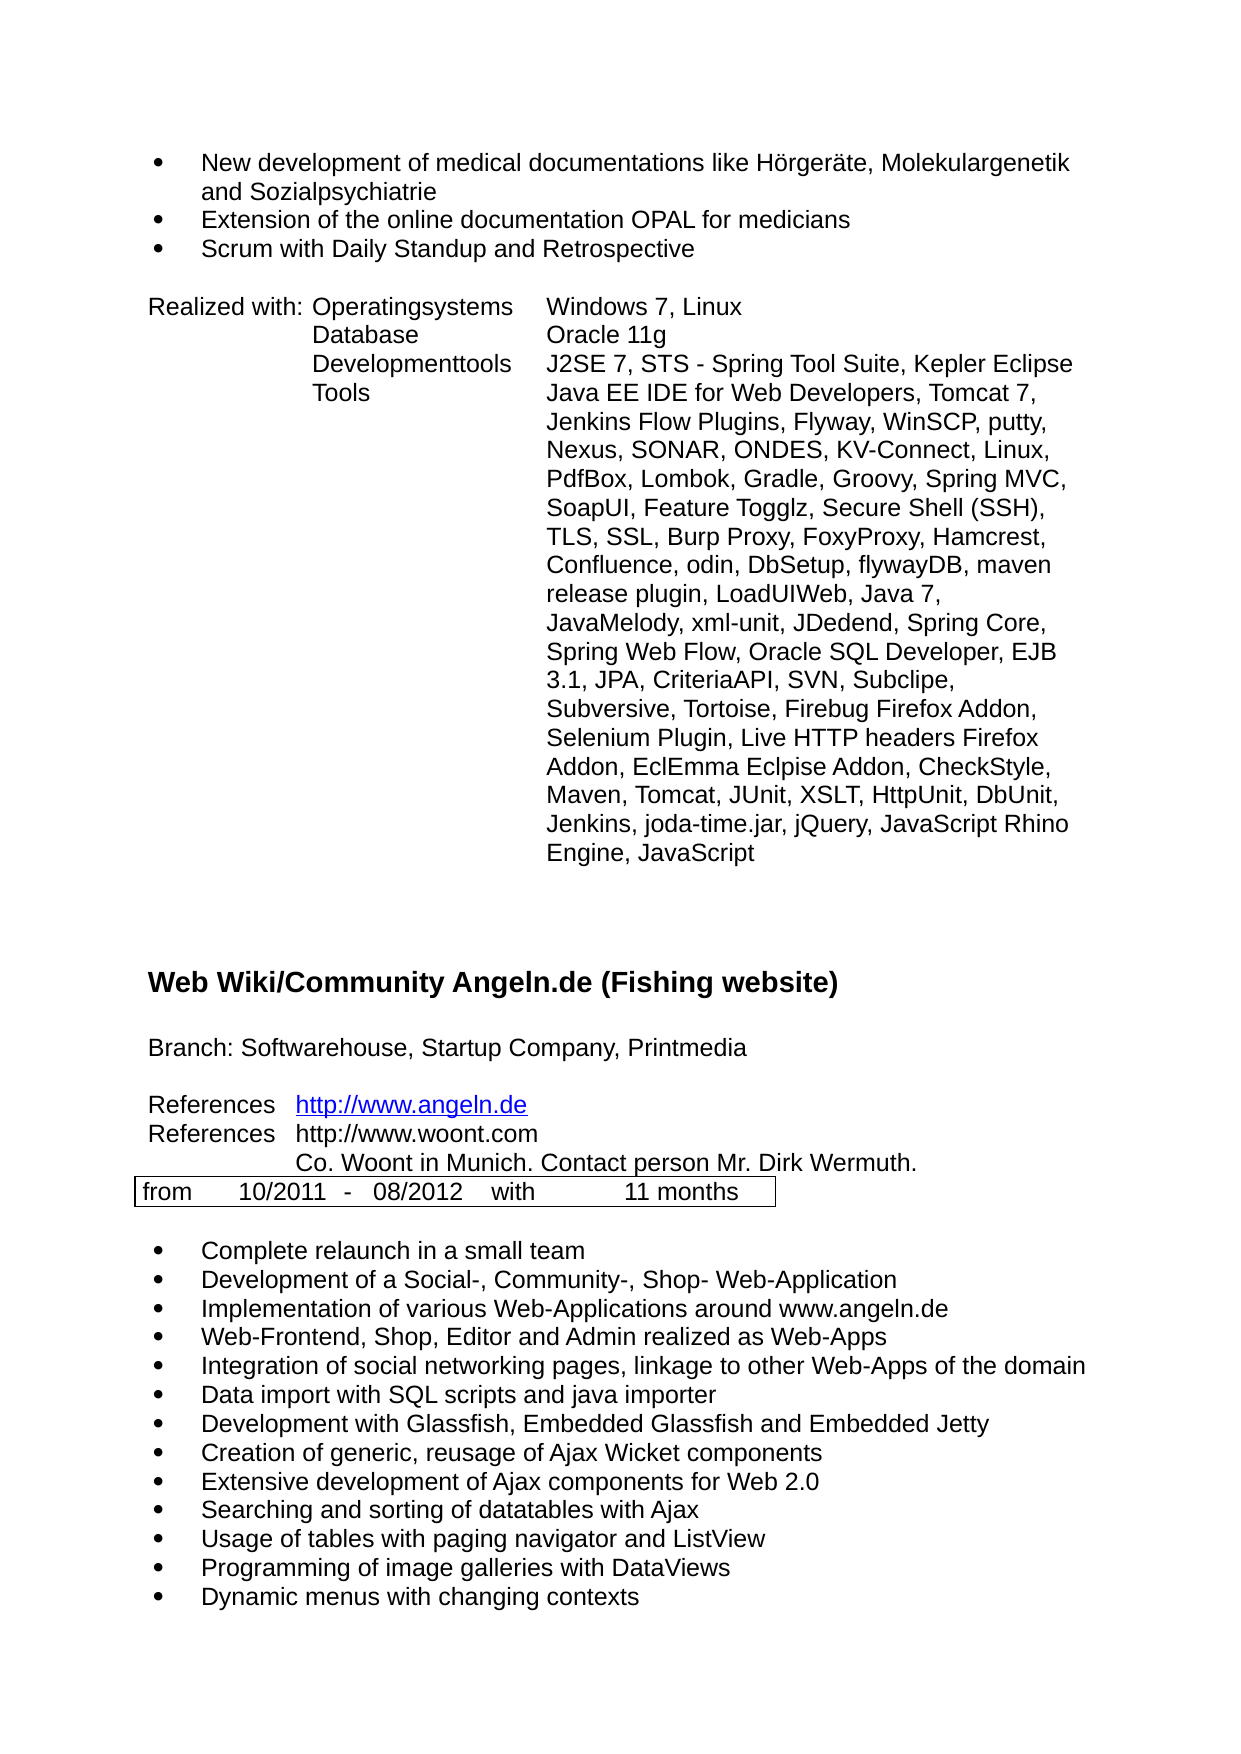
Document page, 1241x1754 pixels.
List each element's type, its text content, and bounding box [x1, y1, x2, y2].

list Implementation of various Web-Applications around www.angeln.de [154, 1293, 1104, 1322]
list Creation of generic, reusage of Ajax Wicket components [154, 1438, 1104, 1467]
table_header from [136, 1177, 231, 1206]
text Branch: Softwarehouse, Startup Company, Printmedia [148, 1032, 1104, 1061]
table_header with [484, 1177, 617, 1206]
table_header - [336, 1177, 366, 1206]
list Extensive development of Ajax components for Web 2.0 [154, 1467, 1104, 1496]
subtitle Web Wiki/Community Angeln.de (Fishing website) [148, 965, 1104, 999]
table_header Operatingsystems [309, 292, 543, 320]
list Development with Glassfish, Embedded Glassfish and Embedded Jetty [154, 1409, 1104, 1438]
table_header 11 months [617, 1177, 775, 1206]
list Dynamic menus with changing contexts [154, 1582, 1104, 1611]
list Programming of image galleries with DataViews [154, 1553, 1104, 1582]
list Usage of tables with paging navigator and ListView [154, 1524, 1104, 1553]
list Data import with SQL scripts and java importer [154, 1380, 1104, 1409]
list Complete relaunch in a small team [154, 1236, 1104, 1265]
list Searching and sorting of datatables with Ajax [154, 1496, 1104, 1524]
text Co. Woont in Munich. Contact person Mr. Dirk Wermuth. [221, 1147, 1104, 1176]
list Web-Frontend, Shop, Editor and Admin realized as Web-Apps [154, 1322, 1104, 1351]
table_cell Database [309, 320, 543, 349]
list New development of medical documentations like Hörgeräte, Molekulargenetik and Sozialpsychiatrie [154, 148, 1104, 205]
text References http://www.woont.com [148, 1119, 1104, 1147]
table_header Realized with: [145, 292, 309, 320]
list Scrum with Daily Standup and Retrospective [154, 234, 1104, 263]
table_header 08/2012 [366, 1177, 484, 1206]
text References http://www.angeln.de [148, 1090, 1104, 1119]
table_header 10/2011 [231, 1177, 336, 1206]
list Development of a Social-, Community-, Shop- Web-Application [154, 1265, 1104, 1293]
list Integration of social networking pages, linkage to other Web-Apps of the domain [154, 1351, 1104, 1380]
table_cell J2SE 7, STS - Spring Tool Suite, Kepler Eclipse Java EE IDE for Web Developers, Tomcat 7, Jenkins Flow Plugins, Flyway, WinSCP, putty, Nexus, SONAR, ONDES, KV-Connect, Linux, PdfBox, Lombok, Gradle, Groovy, Spring MVC, SoapUI, Feature Togglz, Secure Shell (SSH), TLS, SSL, Burp Proxy, FoxyProxy, Hamcrest, Confluence, odin, DbSetup, flywayDB, maven release plugin, LoadUIWeb, Java 7, JavaMelody, xml-unit, JDedend, Spring Core, Spring Web Flow, Oracle SQL Developer, EJB 3.1, JPA, CriteriaAPI, SVN, Subclipe, Subversive, Tortoise, Firebug Firefox Addon, Selenium Plugin, Live HTTP headers Firefox Addon, EclEmma Eclpise Addon, CheckStyle, Maven, Tomcat, JUnit, XSLT, HttpUnit, DbUnit, Jenkins, joda-time.jar, jQuery, JavaScript Rhino Engine, JavaScript [543, 349, 1089, 867]
table_header Windows 7, Linux [543, 292, 1089, 320]
table_cell Developmenttools Tools [309, 349, 543, 867]
list Extension of the online documentation OPAL for medicians [154, 205, 1104, 234]
table_cell [145, 320, 309, 349]
table_cell Oracle 11g [543, 320, 1089, 349]
table_cell [145, 349, 309, 867]
